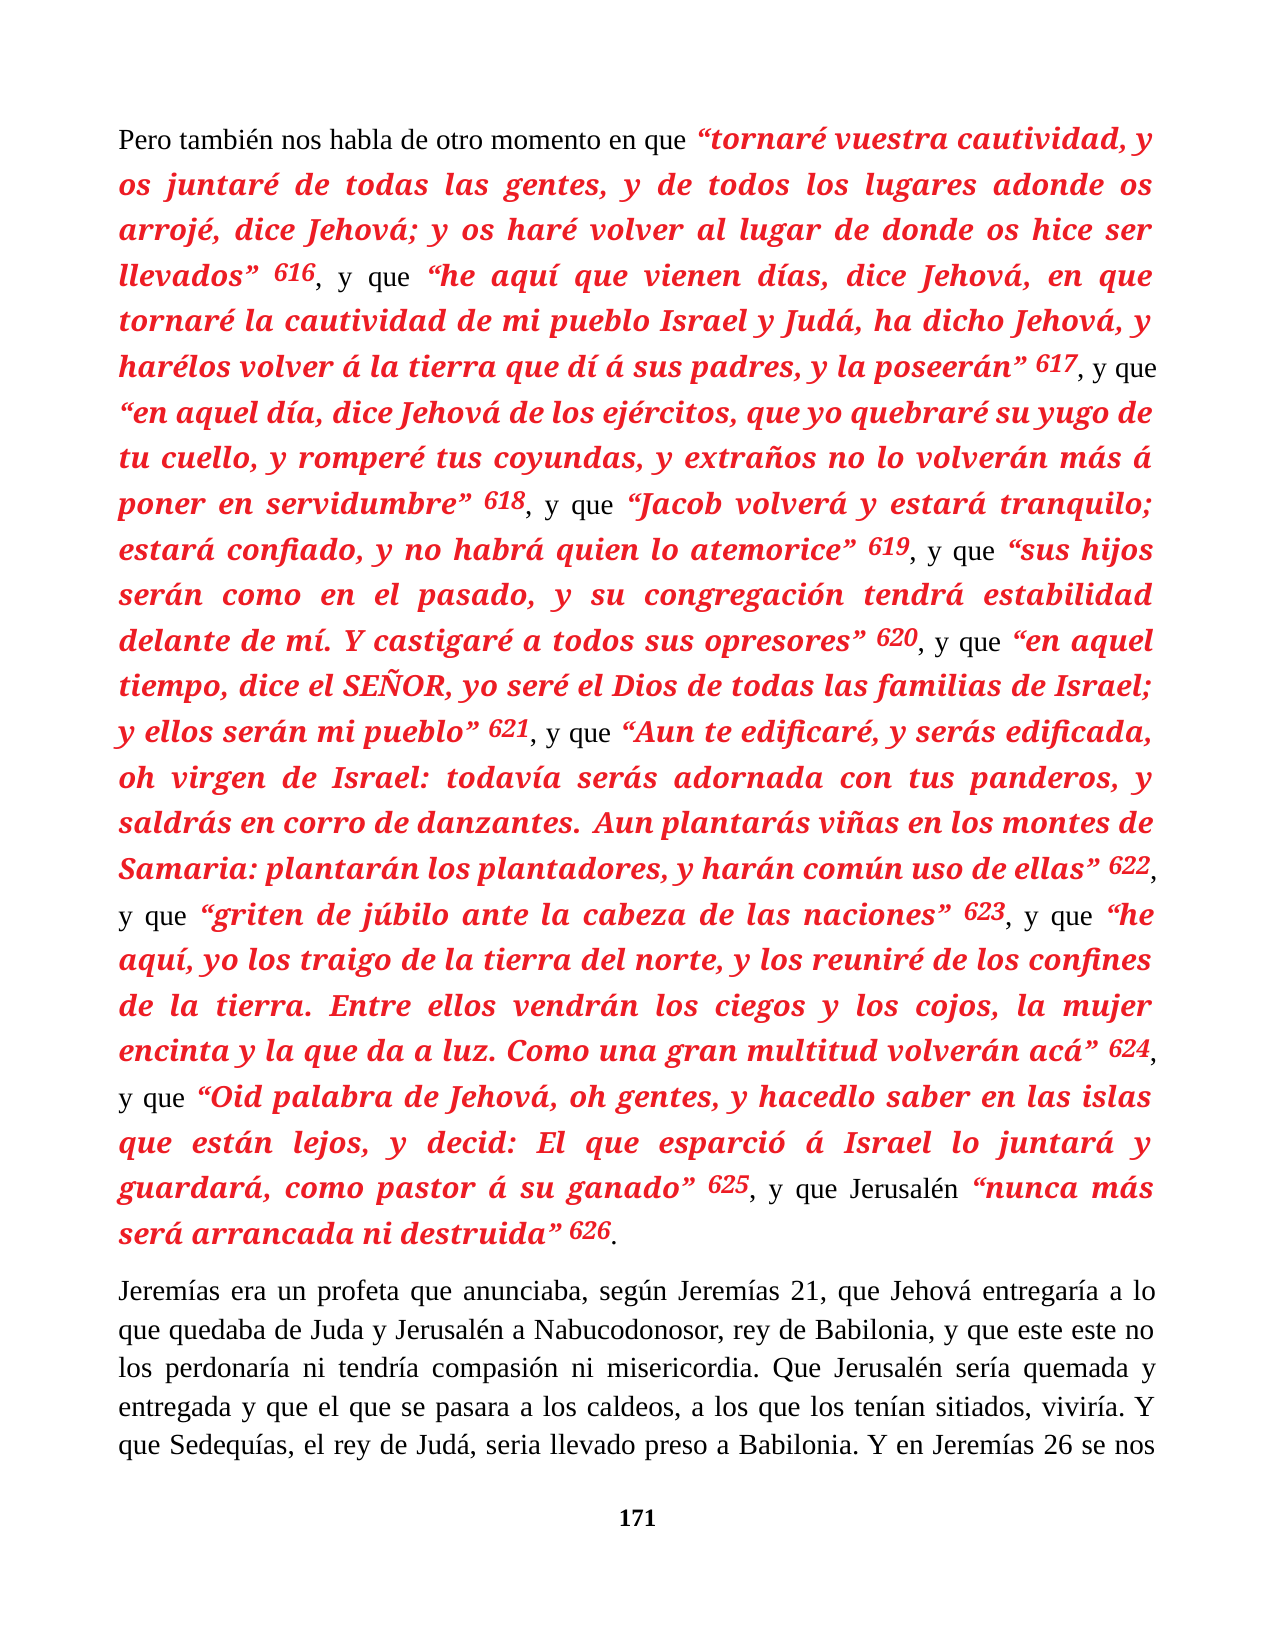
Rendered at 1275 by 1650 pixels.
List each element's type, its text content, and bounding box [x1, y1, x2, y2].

text Pero también nos habla de otro momento en que “tornaré vuestra cautividad, y os juntaré de todas las gentes, y de todos los lugares adonde os arrojé, dice Jehová; y os haré volver al lugar de donde os hice ser llevados” , y que “he aquí que vienen días, dice Jehová, en que tornaré la cautividad de mi pueblo Israel y Judá, ha dicho Jehová, y harélos volver á la tierra que dí á sus padres, y la poseerán” , y que “en aquel día, dice Jehová de los ejércitos, que yo quebraré su yugo de tu cuello, y romperé tus coyundas, y extraños no lo volverán más á poner en servidumbre” , y que “Jacob volverá y estará tranquilo; estará confiado, y no habrá quien lo atemorice” , y que “sus hijos serán como en el pasado, y su congregación tendrá estabilidad delante de mí. Y castigaré a todos sus opresores” , y que “en aquel tiempo, dice el SEÑOR, yo seré el Dios de todas las familias de Israel; y ellos serán mi pueblo” , y que “Aun te edificaré, y serás edificada, oh virgen de Israel: todavía serás adornada con tus panderos, y saldrás en corro de danzantes. Aun plantarás viñas en los montes de Samaria: plantarán los plantadores, y harán común uso de ellas” , y que “griten de júbilo ante la cabeza de las naciones” , y que “he aquí, yo los traigo de la tierra del norte, y los reuniré de los confines de la tierra. Entre ellos vendrán los ciegos y los cojos, la mujer encinta y la que da a luz. Como una gran multitud volverán acá” , y que “Oid palabra de Jehová, oh gentes, y hacedlo saber en las islas que están lejos, y decid: El que esparció á Israel lo juntará y guardará, como pastor á su ganado” , y que Jerusalén “nunca más será arrancada ni destruida” . [118, 118, 1157, 1253]
text Jeremías era un profeta que anunciaba, según Jeremías 21, que Jehová entregaría a lo que quedaba de Juda y Jerusalén a Nabucodonosor, rey de Babilonia, y que este este no los perdonaría ni tendría compasión ni misericordia. Que Jerusalén sería quemada y entregada y que el que se pasara a los caldeos, a los que los tenían sitiados, viviría. Y que Sedequías, el rey de Judá, seria llevado preso a Babilonia. Y en Jeremías 26 se nos [118, 1273, 1157, 1461]
